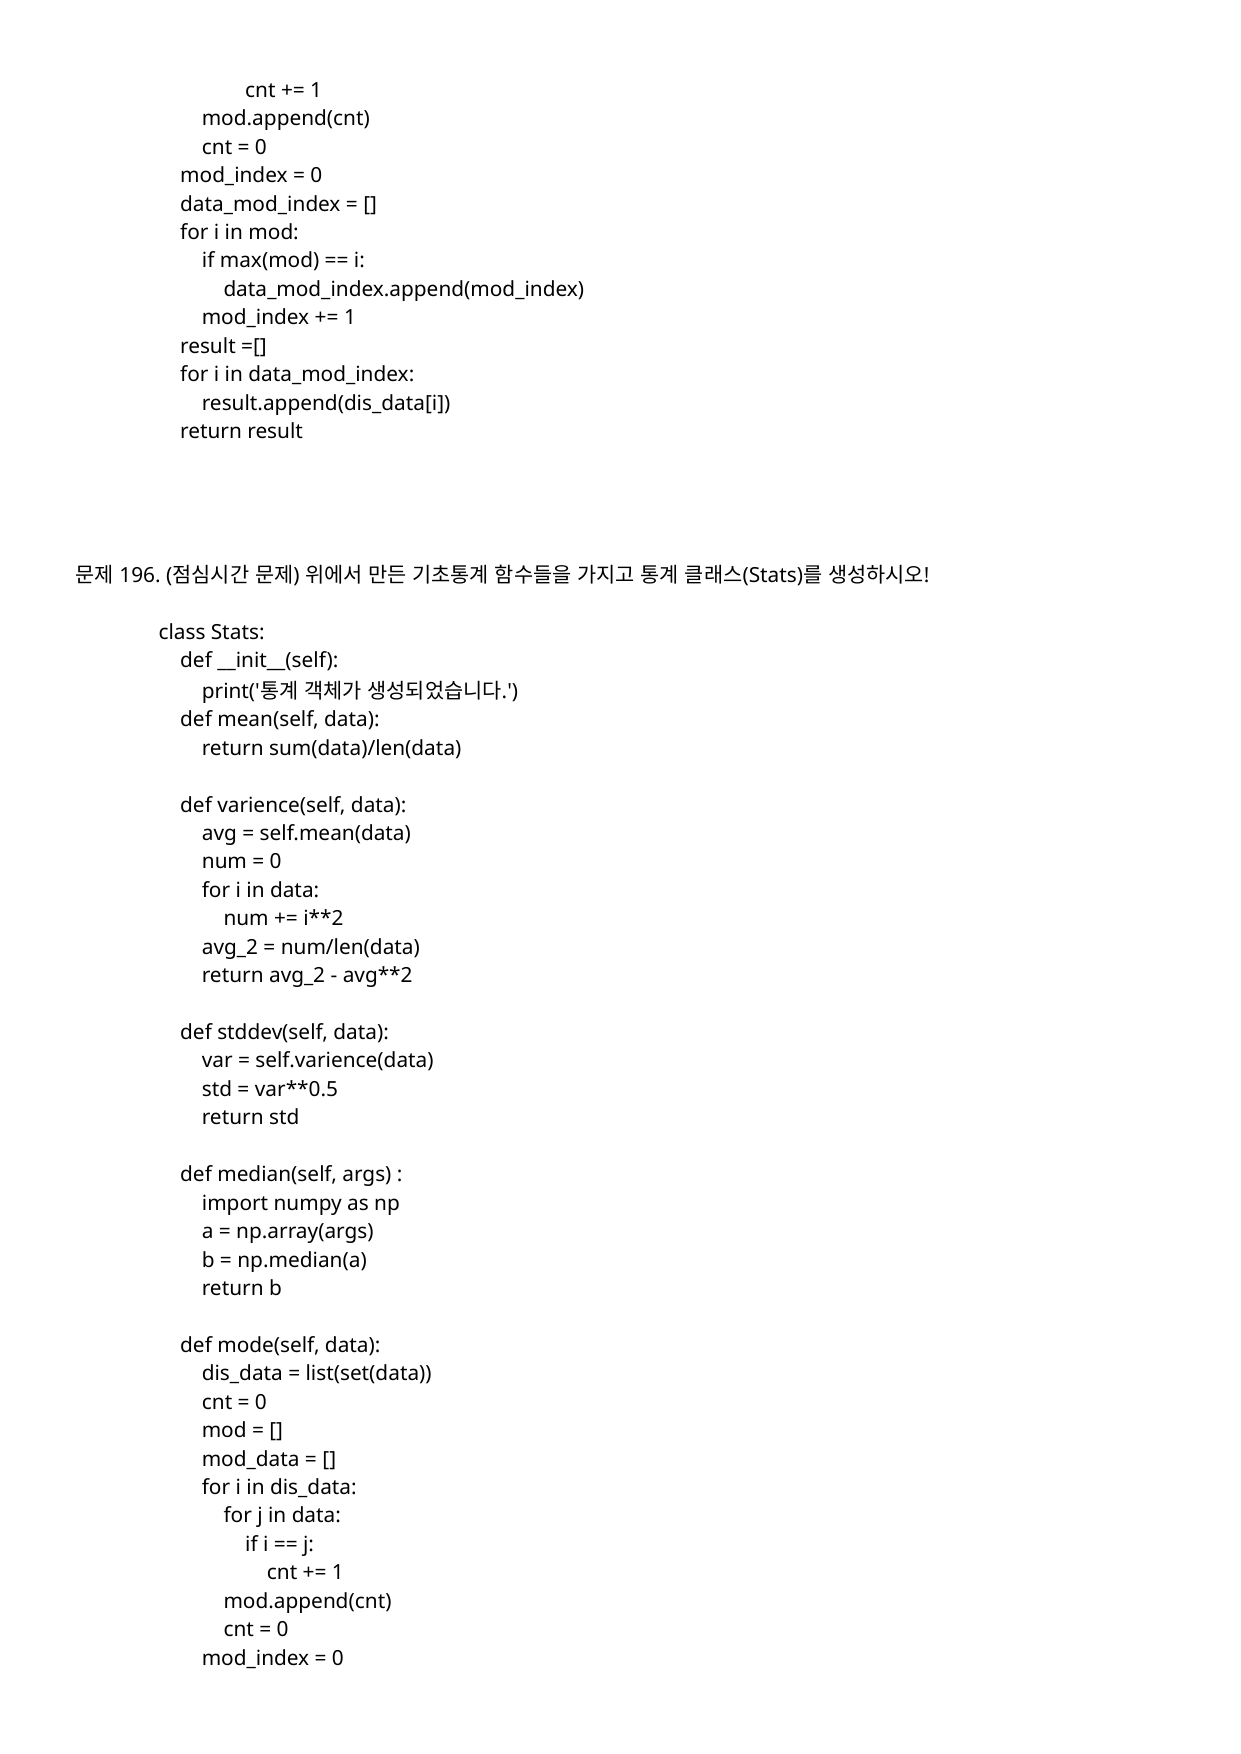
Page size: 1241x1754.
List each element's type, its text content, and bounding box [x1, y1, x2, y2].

text for i in mod: [75, 217, 1165, 246]
text 문제 196. (점심시간 문제) 위에서 만든 기초통계 함수들을 가지고 통계 클래스(Stats)를 생성하시오! [75, 558, 1165, 589]
text def __init__(self): [75, 646, 1165, 674]
text for j in data: [75, 1501, 1165, 1529]
text avg = self.mean(data) [75, 818, 1165, 847]
text print('통계 객체가 생성되었습니다.') [75, 674, 1165, 704]
text b = np.median(a) [75, 1245, 1165, 1273]
text class Stats: [75, 617, 1165, 646]
text dis_data = list(set(data)) [75, 1358, 1165, 1387]
text for i in dis_data: [75, 1472, 1165, 1501]
text data_mod_index = [] [75, 189, 1165, 217]
text result =[] [75, 331, 1165, 359]
text return b [75, 1273, 1165, 1302]
text a = np.array(args) [75, 1216, 1165, 1245]
text def median(self, args) : [75, 1159, 1165, 1188]
text return result [75, 416, 1165, 445]
text if i == j: [75, 1529, 1165, 1557]
text def mean(self, data): [75, 704, 1165, 733]
text mod_index += 1 [75, 302, 1165, 331]
text avg_2 = num/len(data) [75, 932, 1165, 960]
text cnt = 0 [75, 1387, 1165, 1415]
text cnt = 0 [75, 1614, 1165, 1643]
text if max(mod) == i: [75, 246, 1165, 274]
text return avg_2 - avg**2 [75, 960, 1165, 989]
text mod.append(cnt) [75, 103, 1165, 132]
text std = var**0.5 [75, 1074, 1165, 1102]
text mod.append(cnt) [75, 1586, 1165, 1614]
text return std [75, 1102, 1165, 1131]
text cnt = 0 [75, 132, 1165, 160]
text result.append(dis_data[i]) [75, 388, 1165, 416]
text import numpy as np [75, 1188, 1165, 1216]
text def stddev(self, data): [75, 1017, 1165, 1046]
text mod = [] [75, 1415, 1165, 1444]
text for i in data: [75, 875, 1165, 903]
text def varience(self, data): [75, 790, 1165, 818]
text for i in data_mod_index: [75, 359, 1165, 388]
text var = self.varience(data) [75, 1046, 1165, 1074]
text def mode(self, data): [75, 1330, 1165, 1358]
text cnt += 1 [75, 1557, 1165, 1586]
text cnt += 1 [75, 75, 1165, 103]
text mod_index = 0 [75, 1643, 1165, 1671]
text mod_index = 0 [75, 160, 1165, 189]
text mod_data = [] [75, 1444, 1165, 1472]
text return sum(data)/len(data) [75, 733, 1165, 761]
text num += i**2 [75, 903, 1165, 932]
text data_mod_index.append(mod_index) [75, 274, 1165, 302]
text num = 0 [75, 847, 1165, 875]
